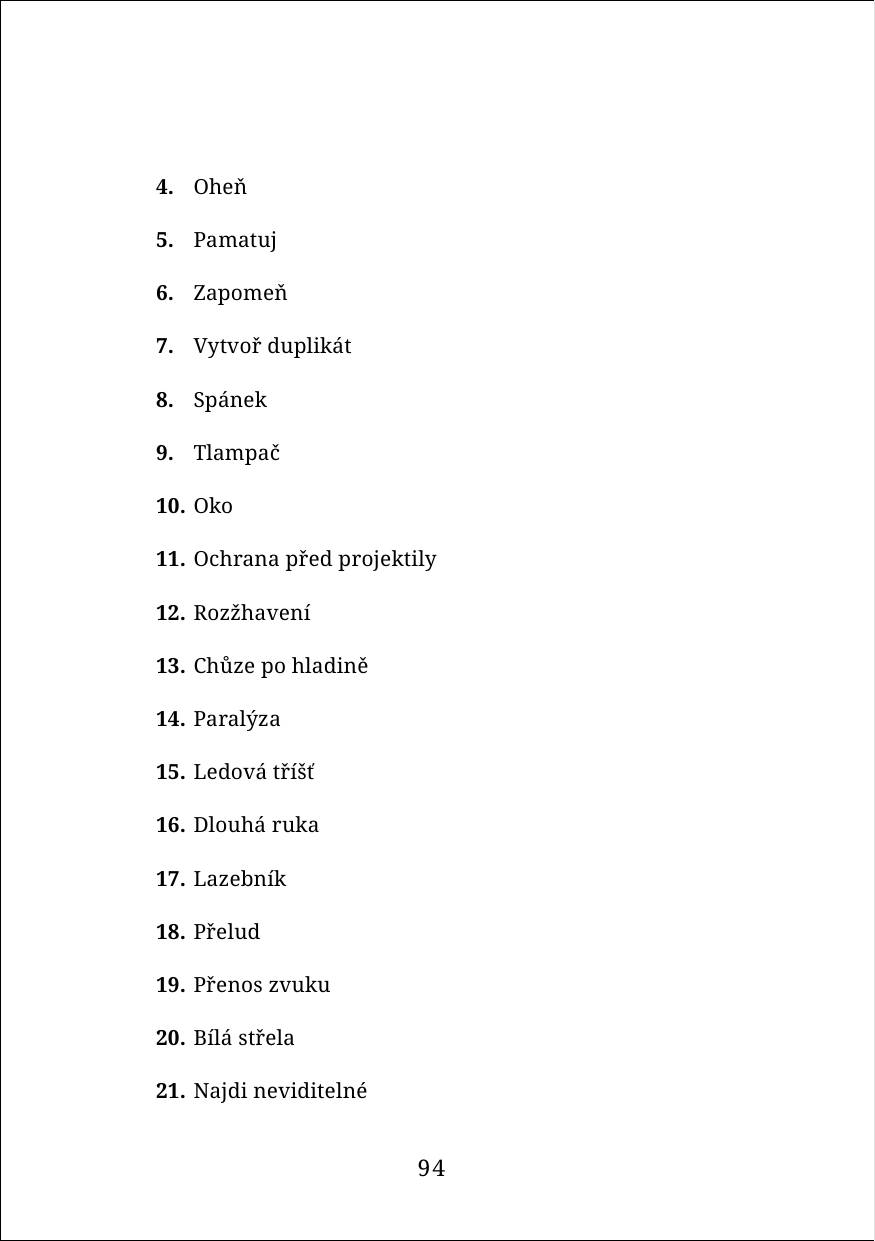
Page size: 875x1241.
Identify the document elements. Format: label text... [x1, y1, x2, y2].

list Oheň [156, 172, 756, 200]
list Dlouhá ruka [156, 811, 756, 839]
list Najdi neviditelné [156, 1077, 756, 1105]
list Pamatuj [156, 225, 756, 253]
list Zapomeň [156, 278, 756, 307]
list Spánek [156, 385, 756, 413]
list Lazebník [156, 864, 756, 892]
list Vytvoř duplikát [156, 331, 756, 360]
list Rozžhavení [156, 598, 756, 626]
list Přelud [156, 917, 756, 945]
list Ledová tříšť [156, 757, 756, 786]
list Chůze po hladině [156, 651, 756, 679]
list Přenos zvuku [156, 970, 756, 999]
list Oko [156, 491, 756, 519]
list Paralýza [156, 704, 756, 732]
list Ochrana před projektily [156, 544, 756, 573]
list Tlampač [156, 438, 756, 466]
list Bílá střela [156, 1023, 756, 1052]
